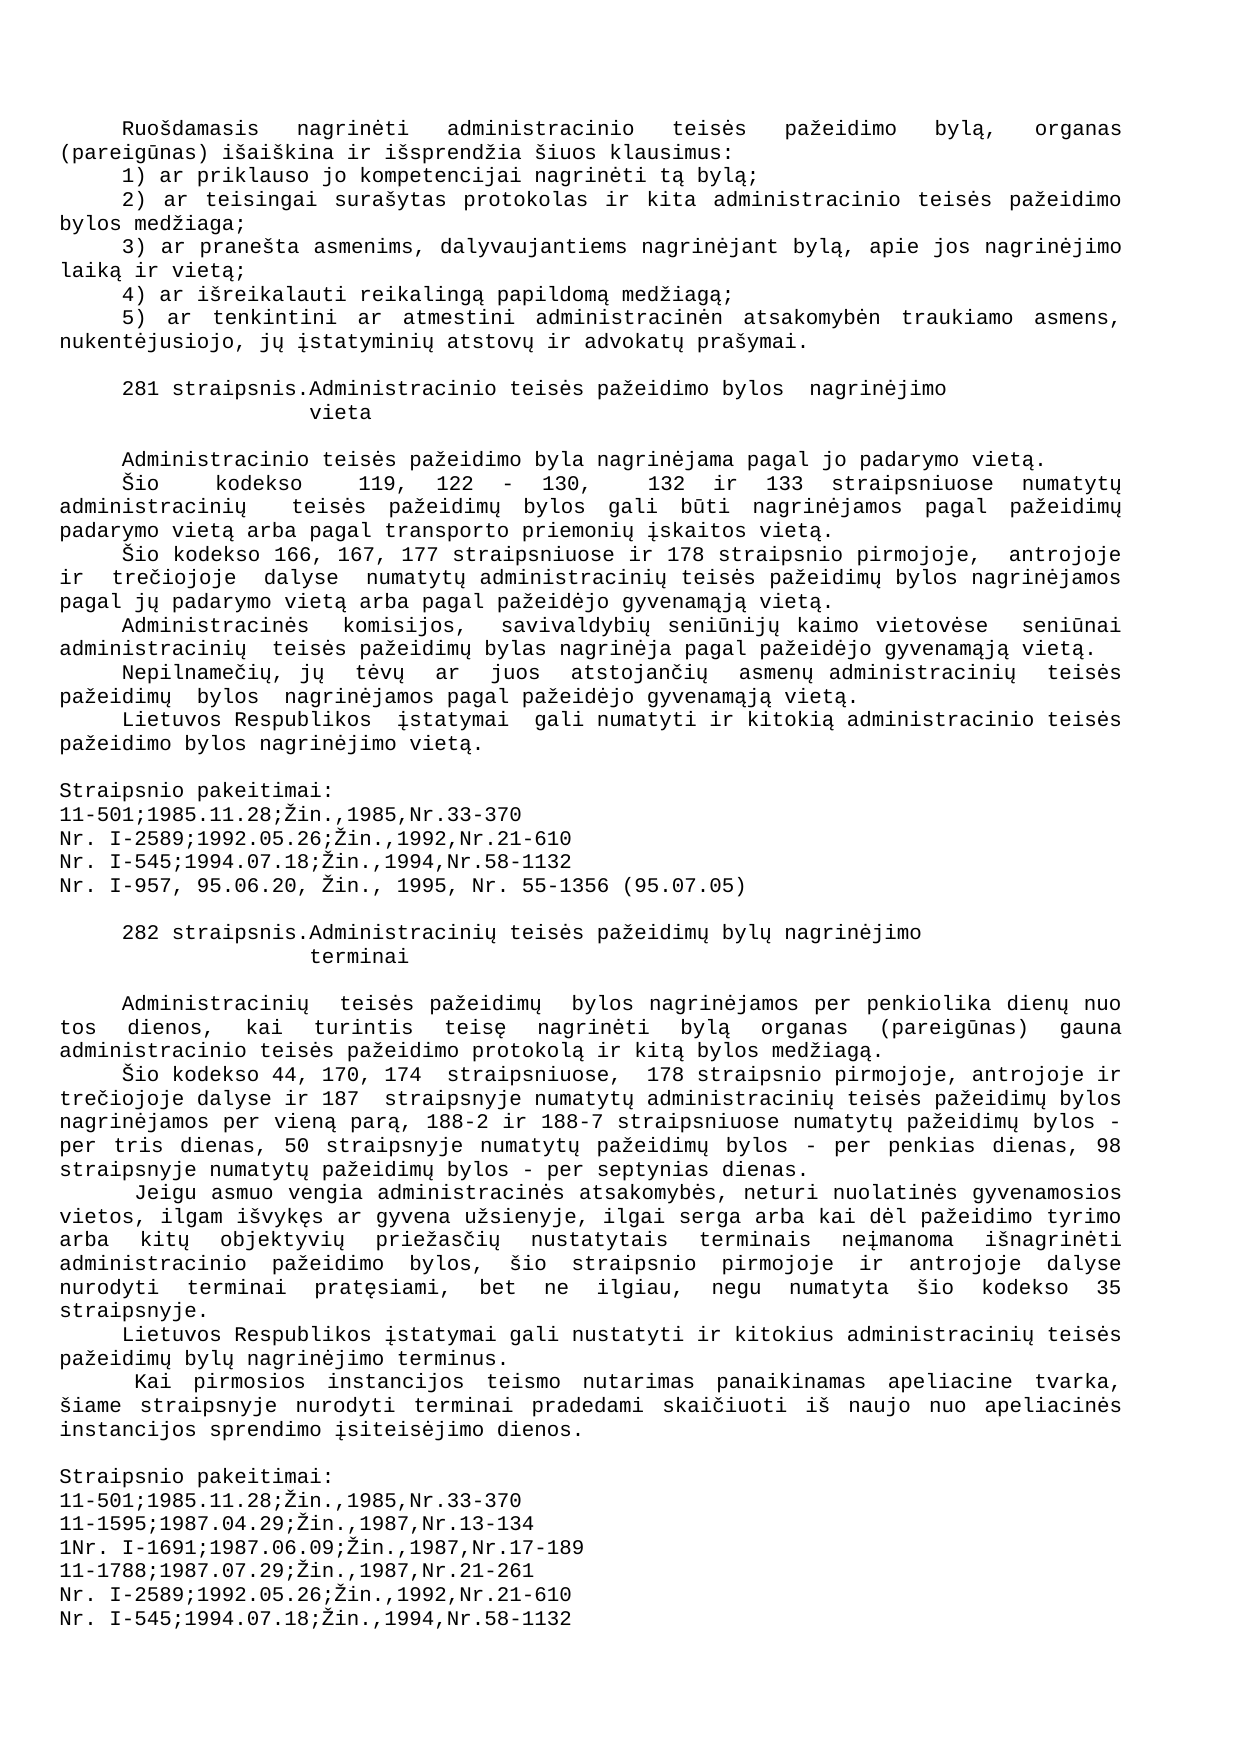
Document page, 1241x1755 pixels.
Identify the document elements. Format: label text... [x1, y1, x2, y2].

text Lietuvos Respublikos įstatymai gali numatyti ir kitokią administracinio teisės pažeidimo bylos nagrinėjimo vietą. [59, 709, 1122, 757]
text Straipsnio pakeitimai: [59, 780, 1122, 804]
text 1) ar priklauso jo kompetencijai nagrinėti tą bylą; [59, 165, 1122, 189]
text 1Nr. I-1691;1987.06.09;Žin.,1987,Nr.17-189 [59, 1537, 1122, 1561]
text Šio kodekso 166, 167, 177 straipsniuose ir 178 straipsnio pirmojoje, antrojoje ir trečiojoje dalyse numatytų administracinių teisės pažeidimų bylos nagrinėjamos pagal jų padarymo vietą arba pagal pažeidėjo gyvenamąją vietą. [59, 544, 1122, 615]
text Nr. I-957, 95.06.20, Žin., 1995, Nr. 55-1356 (95.07.05) [59, 875, 1122, 898]
text vieta [59, 402, 1122, 426]
text 11-501;1985.11.28;Žin.,1985,Nr.33-370 [59, 804, 1122, 827]
text Administracinio teisės pažeidimo byla nagrinėjama pagal jo padarymo vietą. [59, 449, 1122, 473]
text Kai pirmosios instancijos teismo nutarimas panaikinamas apeliacine tvarka, šiame straipsnyje nurodyti terminai pradedami skaičiuoti iš naujo nuo apeliacinės instancijos sprendimo įsiteisėjimo dienos. [59, 1371, 1122, 1442]
text Nr. I-545;1994.07.18;Žin.,1994,Nr.58-1132 [59, 1608, 1122, 1631]
text Administracinių teisės pažeidimų bylos nagrinėjamos per penkiolika dienų nuo tos dienos, kai turintis teisę nagrinėti bylą organas (pareigūnas) gauna administracinio teisės pažeidimo protokolą ir kitą bylos medžiagą. [59, 993, 1122, 1064]
text 281 straipsnis.Administracinio teisės pažeidimo bylos nagrinėjimo [59, 378, 1122, 402]
text Straipsnio pakeitimai: [59, 1466, 1122, 1489]
text 11-1595;1987.04.29;Žin.,1987,Nr.13-134 [59, 1513, 1122, 1537]
text Jeigu asmuo vengia administracinės atsakomybės, neturi nuolatinės gyvenamosios vietos, ilgam išvykęs ar gyvena užsienyje, ilgai serga arba kai dėl pažeidimo tyrimo arba kitų objektyvių priežasčių nustatytais terminais neįmanoma išnagrinėti administracinio pažeidimo bylos, šio straipsnio pirmojoje ir antrojoje dalyse nurodyti terminai pratęsiami, bet ne ilgiau, negu numatyta šio kodekso 35 straipsnyje. [59, 1182, 1122, 1324]
text 282 straipsnis.Administracinių teisės pažeidimų bylų nagrinėjimo [59, 922, 1122, 946]
text 2) ar teisingai surašytas protokolas ir kita administracinio teisės pažeidimo bylos medžiaga; [59, 189, 1122, 236]
text Šio kodekso 44, 170, 174 straipsniuose, 178 straipsnio pirmojoje, antrojoje ir trečiojoje dalyse ir 187 straipsnyje numatytų administracinių teisės pažeidimų bylos nagrinėjamos per vieną parą, 188-2 ir 188-7 straipsniuose numatytų pažeidimų bylos - per tris dienas, 50 straipsnyje numatytų pažeidimų bylos - per penkias dienas, 98 straipsnyje numatytų pažeidimų bylos - per septynias dienas. [59, 1064, 1122, 1182]
text Lietuvos Respublikos įstatymai gali nustatyti ir kitokius administracinių teisės pažeidimų bylų nagrinėjimo terminus. [59, 1324, 1122, 1371]
text 11-501;1985.11.28;Žin.,1985,Nr.33-370 [59, 1489, 1122, 1513]
text 5) ar tenkintini ar atmestini administracinėn atsakomybėn traukiamo asmens, nukentėjusiojo, jų įstatyminių atstovų ir advokatų prašymai. [59, 307, 1122, 354]
text 4) ar išreikalauti reikalingą papildomą medžiagą; [59, 284, 1122, 307]
text terminai [59, 946, 1122, 969]
text Nr. I-2589;1992.05.26;Žin.,1992,Nr.21-610 [59, 1584, 1122, 1608]
text Administracinės komisijos, savivaldybių seniūnijų kaimo vietovėse seniūnai administracinių teisės pažeidimų bylas nagrinėja pagal pažeidėjo gyvenamąją vietą. [59, 615, 1122, 662]
text 3) ar pranešta asmenims, dalyvaujantiems nagrinėjant bylą, apie jos nagrinėjimo laiką ir vietą; [59, 236, 1122, 284]
text Šio kodekso 119, 122 - 130, 132 ir 133 straipsniuose numatytų administracinių teisės pažeidimų bylos gali būti nagrinėjamos pagal pažeidimų padarymo vietą arba pagal transporto priemonių įskaitos vietą. [59, 473, 1122, 544]
text 11-1788;1987.07.29;Žin.,1987,Nr.21-261 [59, 1561, 1122, 1584]
text Ruošdamasis nagrinėti administracinio teisės pažeidimo bylą, organas (pareigūnas) išaiškina ir išsprendžia šiuos klausimus: [59, 118, 1122, 165]
text Nr. I-2589;1992.05.26;Žin.,1992,Nr.21-610 [59, 827, 1122, 851]
text Nr. I-545;1994.07.18;Žin.,1994,Nr.58-1132 [59, 851, 1122, 875]
text Nepilnamečių, jų tėvų ar juos atstojančių asmenų administracinių teisės pažeidimų bylos nagrinėjamos pagal pažeidėjo gyvenamąją vietą. [59, 662, 1122, 709]
